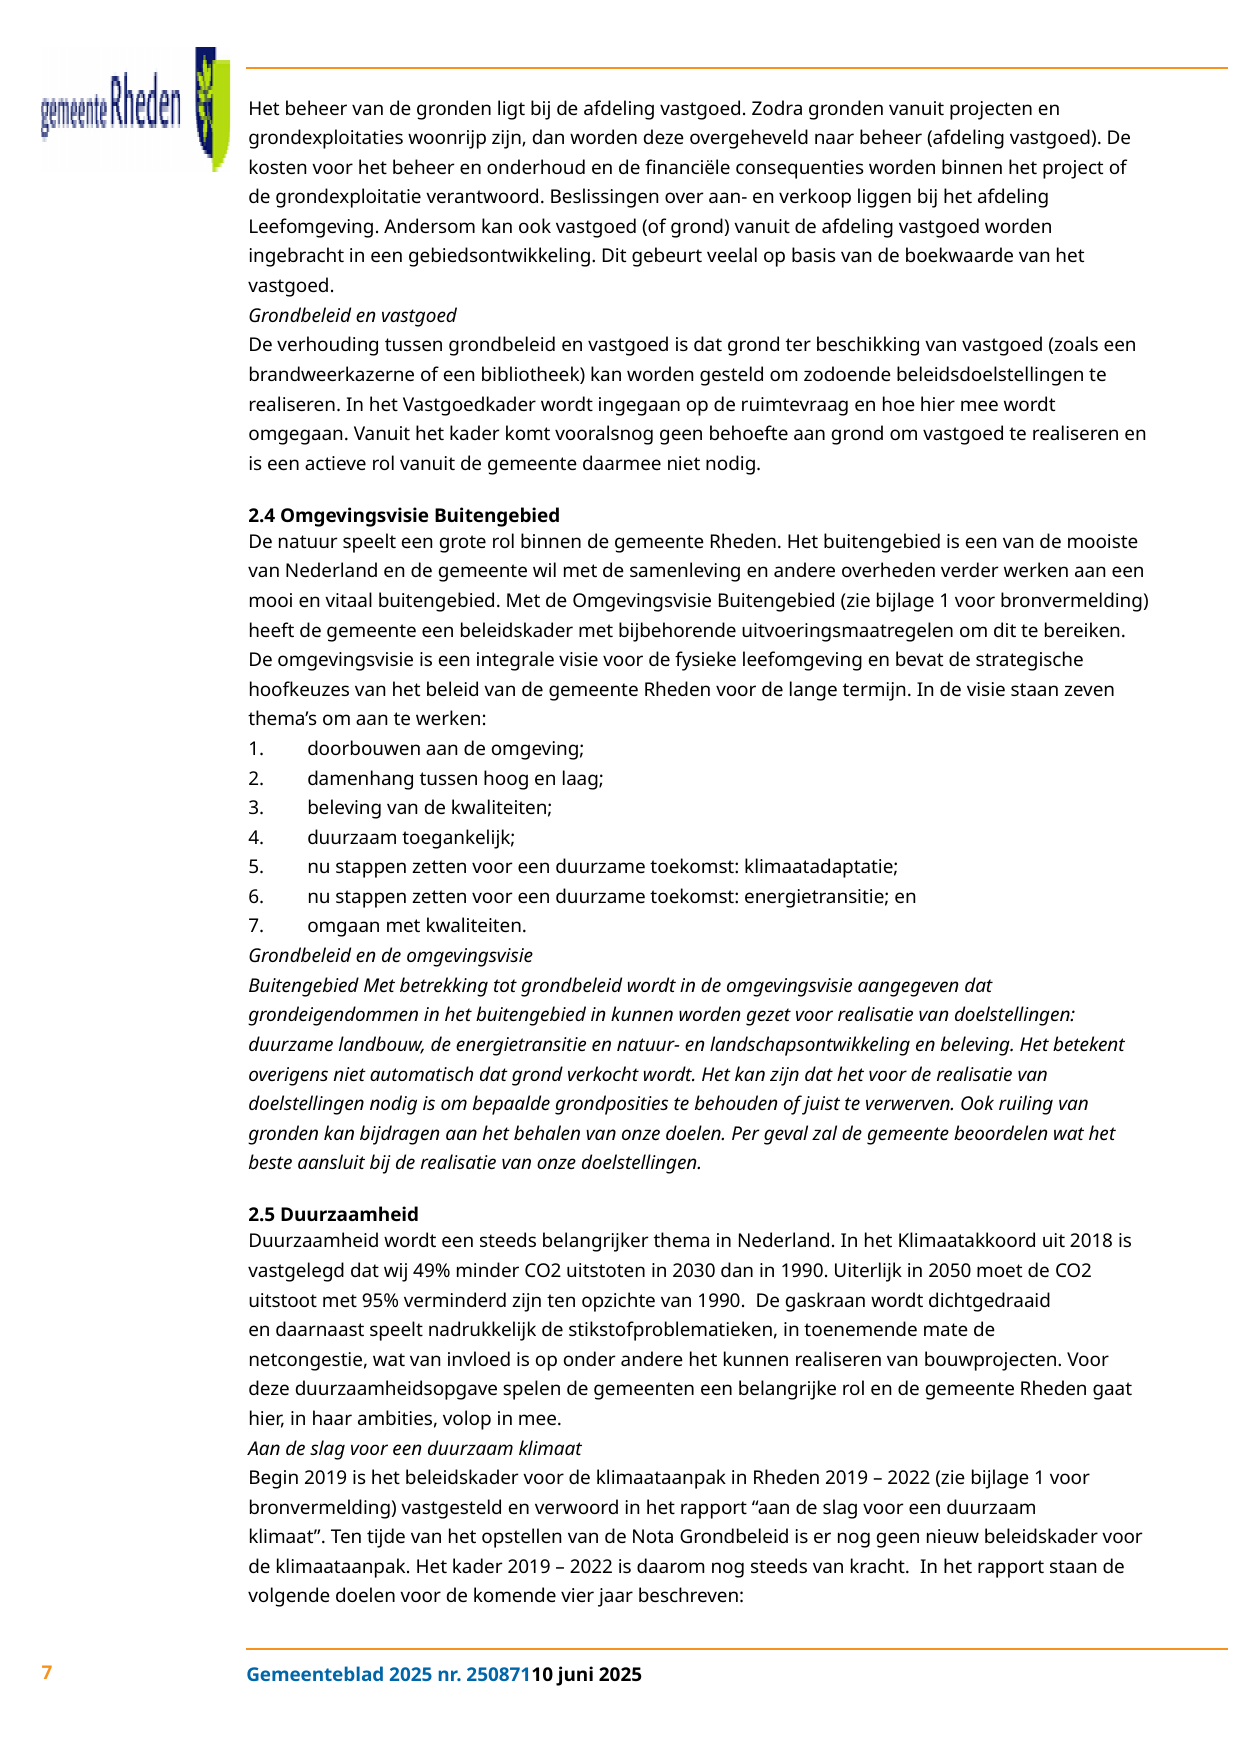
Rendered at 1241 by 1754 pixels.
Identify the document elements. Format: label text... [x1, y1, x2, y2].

text De omgevingsvisie is een integrale visie voor de fysieke leefomgeving en bevat de strategische hoofkeuzes van het beleid van de gemeente Rheden voor de lange termijn. In de visie staan zeven thema’s om aan te werken: [248, 646, 1152, 731]
text 2.5 Duurzaamheid [248, 1199, 1152, 1228]
text Het beheer van de gronden ligt bij de afdeling vastgoed. Zodra gronden vanuit projecten en grondexploitaties woonrijp zijn, dan worden deze overgeheveld naar beheer (afdeling vastgoed). De kosten voor het beheer en onderhoud en de financiële consequenties worden binnen het project of de grondexploitatie verantwoord. Beslissingen over aan- en verkoop liggen bij het afdeling Leefomgeving. Andersom kan ook vastgoed (of grond) vanuit de afdeling vastgoed worden ingebracht in een gebiedsontwikkeling. Dit gebeurt veelal op basis van de boekwaarde van het vastgoed. [248, 95, 1152, 298]
list nu stappen zetten voor een duurzame toekomst: energietransitie; en [248, 883, 1152, 909]
text Aan de slag voor een duurzaam klimaat [248, 1435, 1152, 1461]
table_header Grondbeleid en de omgevingsvisie Buitengebied Met betrekking tot grondbeleid wordt in de omgevingsvisie aangegeven dat grondeigendommen in het buitengebied in kunnen worden gezet voor realisatie van doelstellingen: duurzame landbouw, de energietransitie en natuur- en landschapsontwikkeling en beleving. Het betekent overigens niet automatisch dat grond verkocht wordt. Het kan zijn dat het voor de realisatie van doelstellingen nodig is om bepaalde grondposities te behouden of juist te verwerven. Ook ruiling van gronden kan bijdragen aan het behalen van onze doelen. Per geval zal de gemeente beoordelen wat het beste aansluit bij de realisatie van onze doelstellingen. [248, 943, 1152, 1175]
text 2.4 Omgevingsvisie Buitengebied [248, 500, 1152, 528]
list duurzaam toegankelijk; [248, 824, 1152, 850]
picture [41, 47, 231, 172]
list nu stappen zetten voor een duurzame toekomst: klimaatadaptatie; [248, 853, 1152, 879]
table_header Grondbeleid en vastgoed De verhouding tussen grondbeleid en vastgoed is dat grond ter beschikking van vastgoed (zoals een brandweerkazerne of een bibliotheek) kan worden gesteld om zodoende beleidsdoelstellingen te realiseren. In het Vastgoedkader wordt ingegaan op de ruimtevraag en hoe hier mee wordt omgegaan. Vanuit het kader komt vooralsnog geen behoefte aan grond om vastgoed te realiseren en is een actieve rol vanuit de gemeente daarmee niet nodig. [248, 302, 1152, 476]
list doorbouwen aan de omgeving; [248, 735, 1152, 761]
list damenhang tussen hoog en laag; [248, 765, 1152, 791]
list beleving van de kwaliteiten; [248, 794, 1152, 820]
list omgaan met kwaliteiten. [248, 913, 1152, 938]
text Begin 2019 is het beleidskader voor de klimaataanpak in Rheden 2019 – 2022 (zie bijlage 1 voor bronvermelding) vastgesteld en verwoord in het rapport “aan de slag voor een duurzaam klimaat”. Ten tijde van het opstellen van de Nota Grondbeleid is er nog geen nieuw beleidskader voor de klimaataanpak. Het kader 2019 – 2022 is daarom nog steeds van kracht. In het rapport staan de volgende doelen voor de komende vier jaar beschreven: [248, 1464, 1152, 1608]
text De natuur speelt een grote rol binnen de gemeente Rheden. Het buitengebied is een van de mooiste van Nederland en de gemeente wil met de samenleving en andere overheden verder werken aan een mooi en vitaal buitengebied. Met de Omgevingsvisie Buitengebied (zie bijlage 1 voor bronvermelding) heeft de gemeente een beleidskader met bijbehorende uitvoeringsmaatregelen om dit te bereiken. [248, 528, 1152, 643]
text Duurzaamheid wordt een steeds belangrijker thema in Nederland. In het Klimaatakkoord uit 2018 is vastgelegd dat wij 49% minder CO2 uitstoten in 2030 dan in 1990. Uiterlijk in 2050 moet de CO2 uitstoot met 95% verminderd zijn ten opzichte van 1990. De gaskraan wordt dichtgedraaid en daarnaast speelt nadrukkelijk de stikstofproblematieken, in toenemende mate de netcongestie, wat van invloed is op onder andere het kunnen realiseren van bouwprojecten. Voor deze duurzaamheidsopgave spelen de gemeenten een belangrijke rol en de gemeente Rheden gaat hier, in haar ambities, volop in mee. [248, 1228, 1152, 1431]
